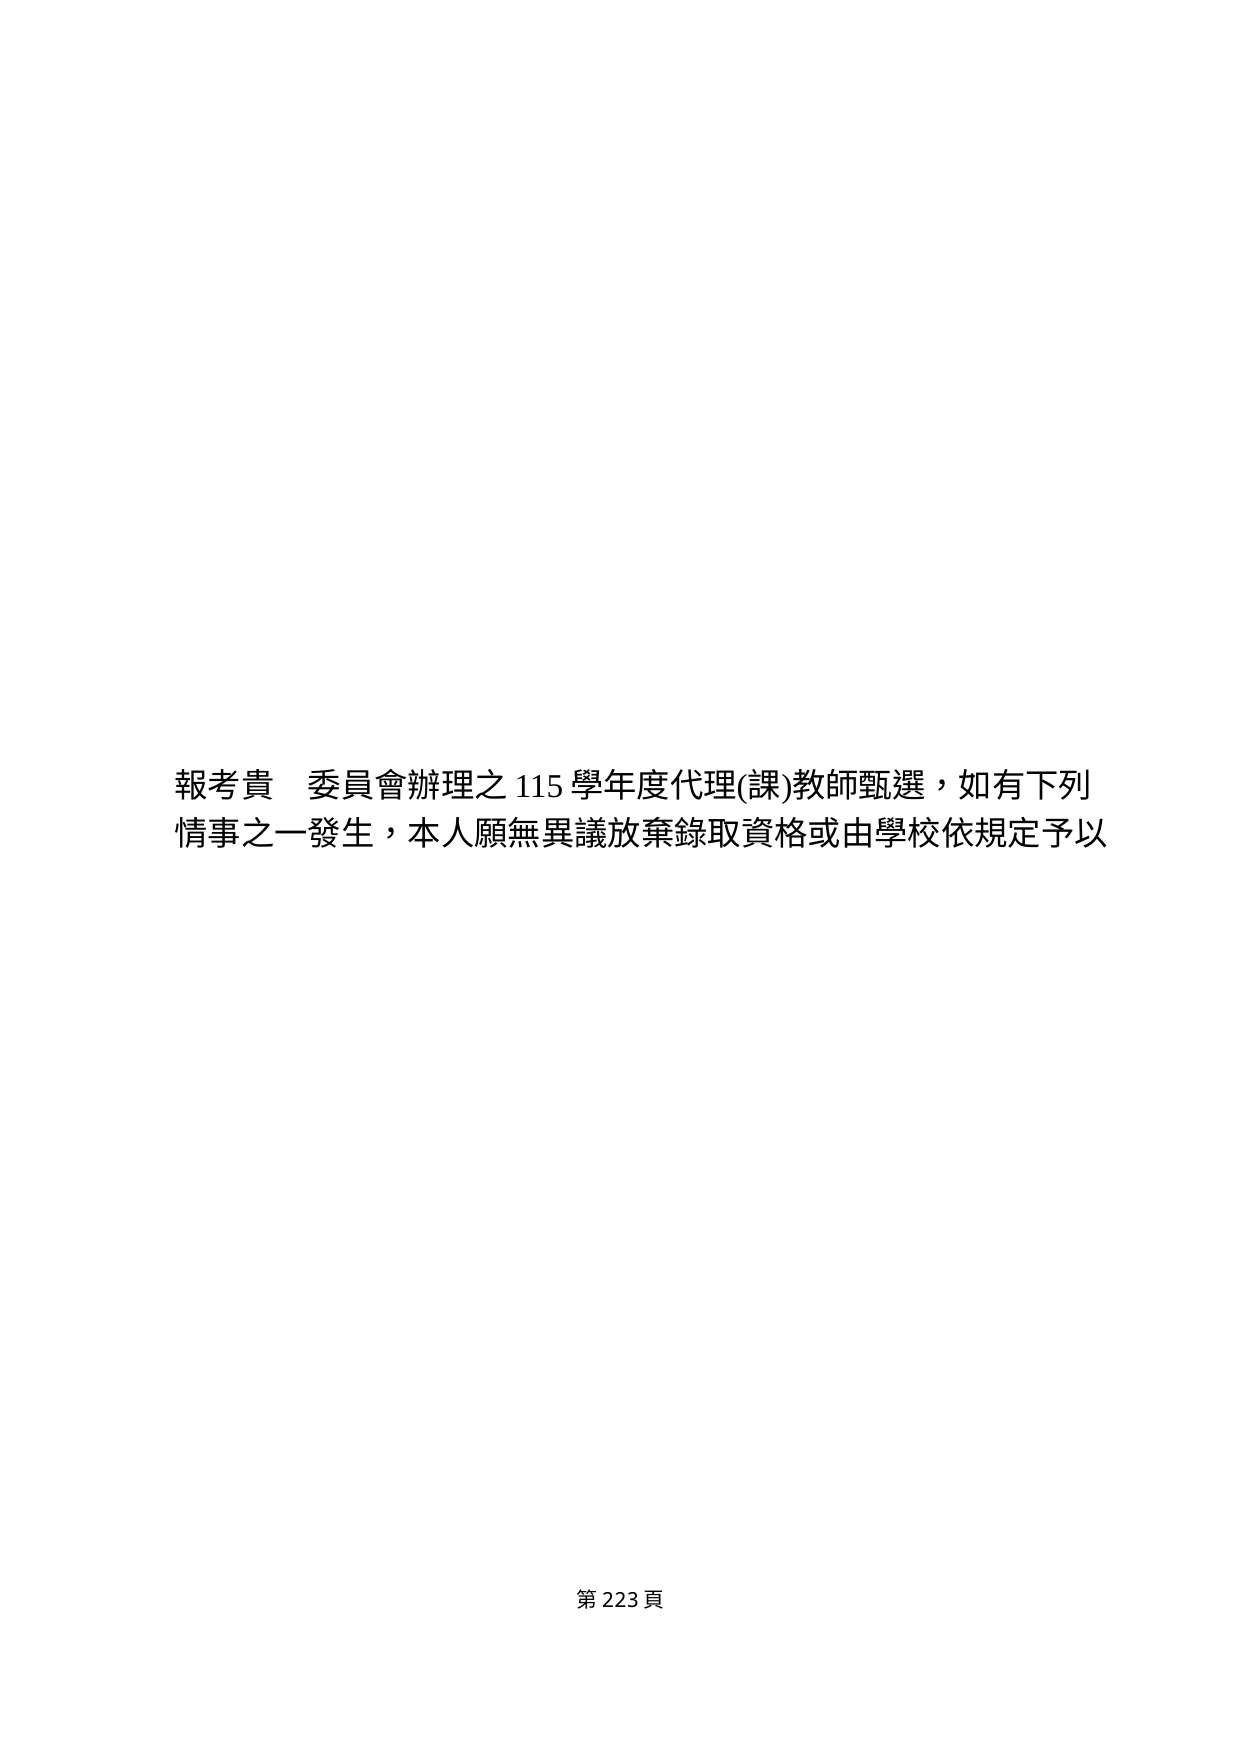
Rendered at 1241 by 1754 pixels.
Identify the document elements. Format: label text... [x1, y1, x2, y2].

text 報考貴 委員會辦理之115學年度代理(課)教師甄選，如有下列情事之一發生，本人願無異議放棄錄取資格或由學校依規定予以 [174, 758, 1122, 855]
